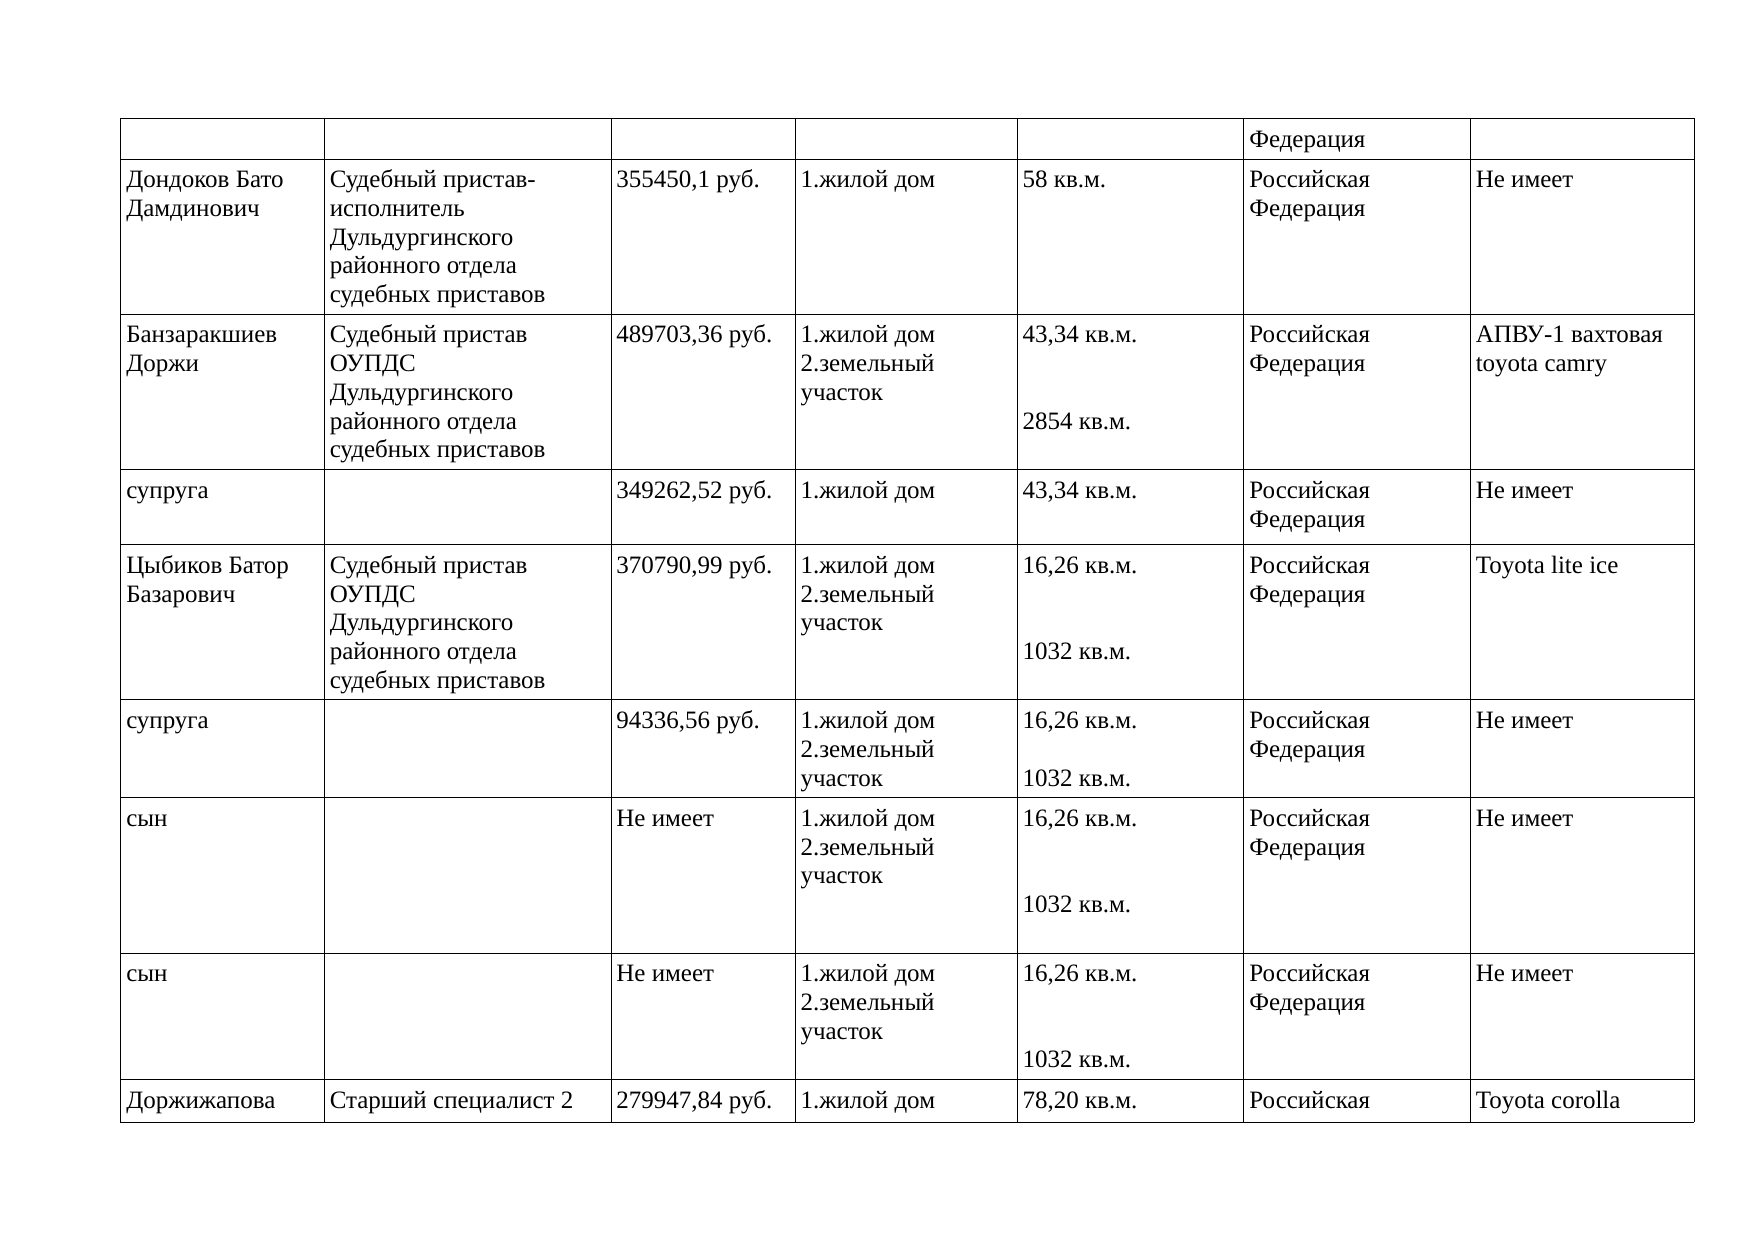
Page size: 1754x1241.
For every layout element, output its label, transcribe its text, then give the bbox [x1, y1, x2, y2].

table_cell 94336,56 руб. [612, 700, 795, 797]
table_cell [325, 119, 611, 158]
table_cell Судебный пристав ОУПДС Дульдургинского районного отдела судебных приставов [325, 545, 611, 699]
table_cell Toyota lite ice [1471, 545, 1694, 699]
table_cell [325, 798, 611, 952]
table_cell Не имеет [1471, 954, 1694, 1079]
table_cell 16,26 кв.м. 1032 кв.м. [1018, 798, 1243, 952]
table_cell 349262,52 руб. [612, 470, 795, 544]
table_cell супруга [121, 470, 324, 544]
table_cell 1.жилой дом 2.земельный участок [796, 798, 1017, 952]
table_cell [121, 119, 324, 158]
table_cell Старший специалист 2 [325, 1080, 611, 1122]
table_cell 279947,84 руб. [612, 1080, 795, 1122]
table_cell 489703,36 руб. [612, 315, 795, 469]
table_cell Не имеет [1471, 160, 1694, 314]
table_cell Банзаракшиев Доржи [121, 315, 324, 469]
table_cell [1471, 119, 1694, 158]
table_cell 16,26 кв.м. 1032 кв.м. [1018, 700, 1243, 797]
table_cell 1.жилой дом [796, 470, 1017, 544]
table_cell 58 кв.м. [1018, 160, 1243, 314]
table_cell [325, 470, 611, 544]
table_cell Российская Федерация [1244, 545, 1470, 699]
table_cell супруга [121, 700, 324, 797]
table_cell 43,34 кв.м. [1018, 470, 1243, 544]
table_cell [1018, 119, 1243, 158]
table_cell 1.жилой дом 2.земельный участок [796, 315, 1017, 469]
table_cell 1.жилой дом 2.земельный участок [796, 954, 1017, 1079]
table_cell 1.жилой дом [796, 160, 1017, 314]
table_cell Не имеет [612, 798, 795, 952]
table_cell Судебный пристав-исполнитель Дульдургинского районного отдела судебных приставов [325, 160, 611, 314]
table_cell Toyota corolla [1471, 1080, 1694, 1122]
table_cell Не имеет [1471, 798, 1694, 952]
table_cell Доржижапова [121, 1080, 324, 1122]
table_cell АПВУ-1 вахтовая toyota camry [1471, 315, 1694, 469]
table_cell Федерация [1244, 119, 1470, 158]
table_cell Российская Федерация [1244, 798, 1470, 952]
table_cell 78,20 кв.м. [1018, 1080, 1243, 1122]
table_cell Российская Федерация [1244, 470, 1470, 544]
table_cell Цыбиков Батор Базарович [121, 545, 324, 699]
table_cell 370790,99 руб. [612, 545, 795, 699]
table_cell Не имеет [1471, 700, 1694, 797]
table_cell Российская Федерация [1244, 160, 1470, 314]
table_cell сын [121, 798, 324, 952]
table_cell 16,26 кв.м. 1032 кв.м. [1018, 545, 1243, 699]
table_cell 1.жилой дом [796, 1080, 1017, 1122]
table_cell Российская Федерация [1244, 700, 1470, 797]
table_cell 43,34 кв.м. 2854 кв.м. [1018, 315, 1243, 469]
table_cell 355450,1 руб. [612, 160, 795, 314]
table_cell [325, 700, 611, 797]
table_cell 1.жилой дом 2.земельный участок [796, 545, 1017, 699]
table_cell 16,26 кв.м. 1032 кв.м. [1018, 954, 1243, 1079]
table_cell Не имеет [612, 954, 795, 1079]
table_cell Российская [1244, 1080, 1470, 1122]
table_cell Российская Федерация [1244, 315, 1470, 469]
table_cell [325, 954, 611, 1079]
table_cell [612, 119, 795, 158]
table_cell сын [121, 954, 324, 1079]
table_cell Дондоков Бато Дамдинович [121, 160, 324, 314]
table_cell [796, 119, 1017, 158]
table_cell 1.жилой дом 2.земельный участок [796, 700, 1017, 797]
table_cell Судебный пристав ОУПДС Дульдургинского районного отдела судебных приставов [325, 315, 611, 469]
table_cell Не имеет [1471, 470, 1694, 544]
table_cell Российская Федерация [1244, 954, 1470, 1079]
